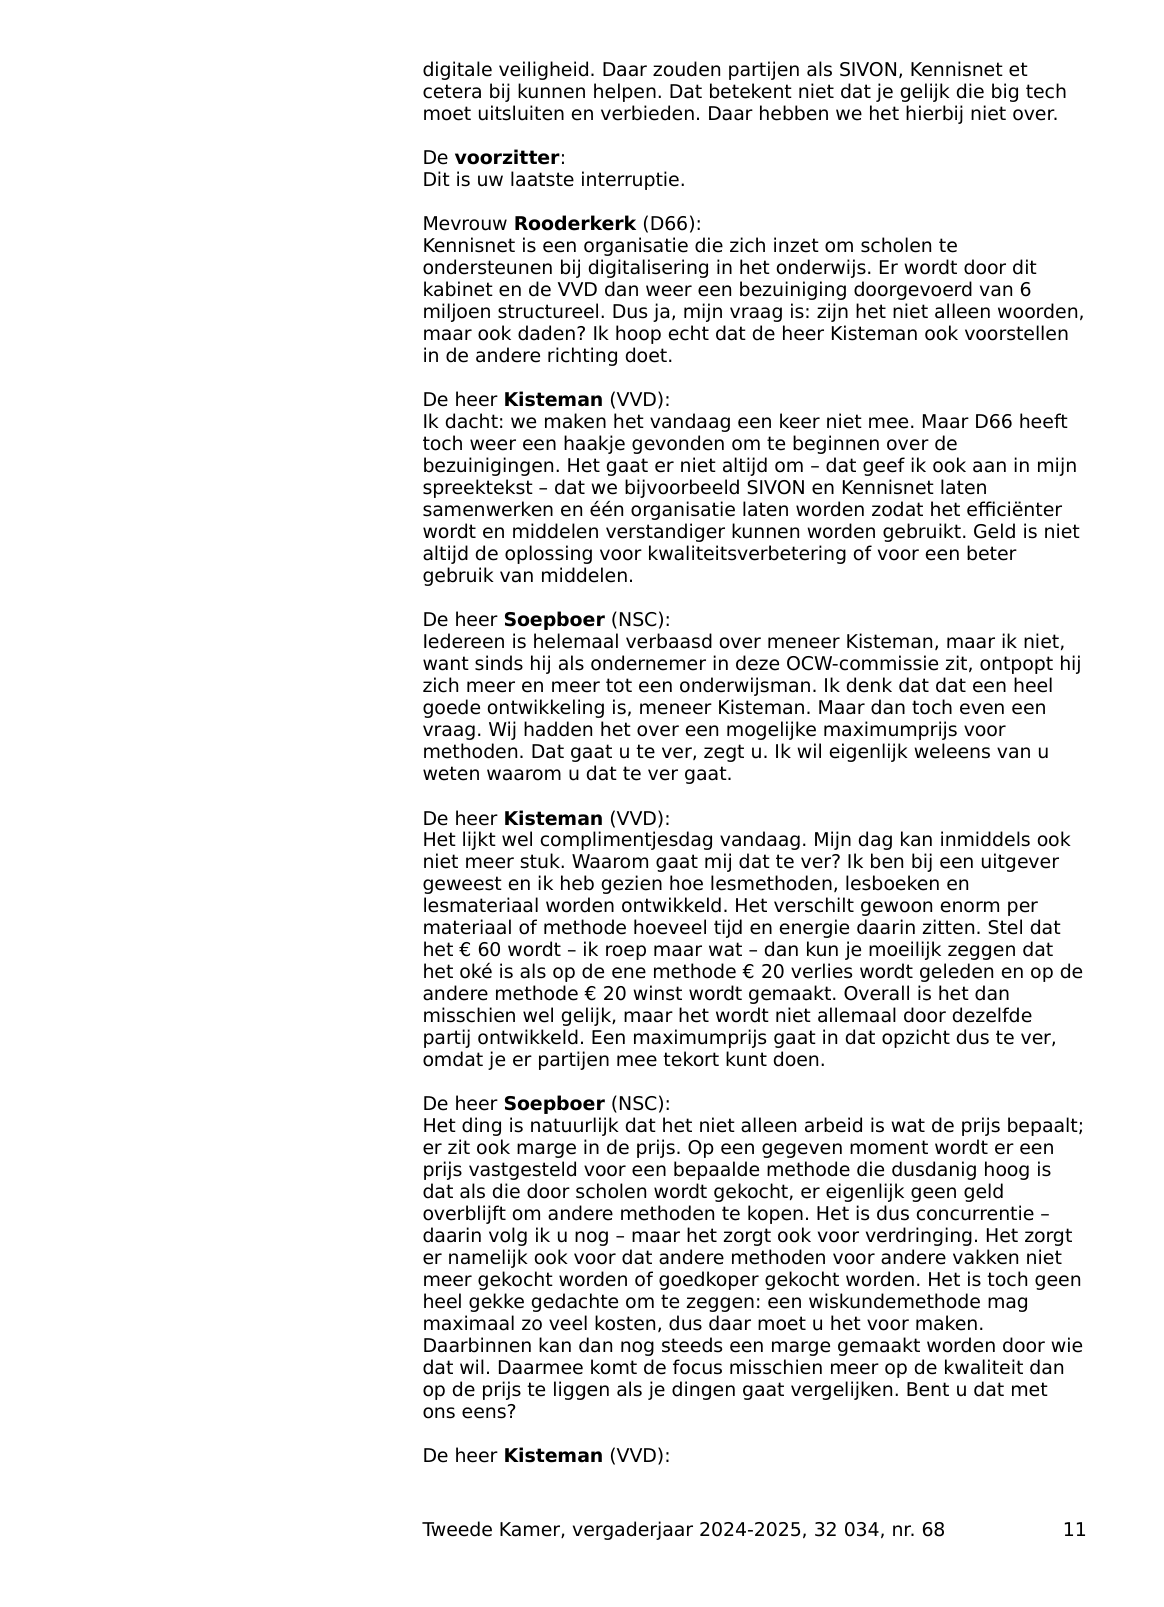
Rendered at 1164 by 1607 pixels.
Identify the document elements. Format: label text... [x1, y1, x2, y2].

text Mevrouw Rooderkerk (D66): [422, 213, 1087, 235]
text De heer Soepboer (NSC): [422, 609, 1087, 631]
text Iedereen is helemaal verbaasd over meneer Kisteman, maar ik niet, want sinds hij als ondernemer in deze OCW-commissie zit, ontpopt hij zich meer en meer tot een onderwijsman. Ik denk dat dat een heel goede ontwikkeling is, meneer Kisteman. Maar dan toch even een vraag. Wij hadden het over een mogelijke maximumprijs voor methoden. Dat gaat u te ver, zegt u. Ik wil eigenlijk weleens van u weten waarom u dat te ver gaat. [422, 631, 1087, 785]
text digitale veiligheid. Daar zouden partijen als SIVON, Kennisnet et cetera bij kunnen helpen. Dat betekent niet dat je gelijk die big tech moet uitsluiten en verbieden. Daar hebben we het hierbij niet over. [422, 59, 1087, 125]
text De voorzitter: [422, 147, 1087, 169]
text Dit is uw laatste interruptie. [422, 169, 1087, 191]
text De heer Kisteman (VVD): [422, 389, 1087, 411]
text De heer Kisteman (VVD): [422, 807, 1087, 829]
text De heer Kisteman (VVD): [422, 1445, 1087, 1467]
text Het lijkt wel complimentjesdag vandaag. Mijn dag kan inmiddels ook niet meer stuk. Waarom gaat mij dat te ver? Ik ben bij een uitgever geweest en ik heb gezien hoe lesmethoden, lesboeken en lesmateriaal worden ontwikkeld. Het verschilt gewoon enorm per materiaal of methode hoeveel tijd en energie daarin zitten. Stel dat het € 60 wordt – ik roep maar wat – dan kun je moeilijk zeggen dat het oké is als op de ene methode € 20 verlies wordt geleden en op de andere methode € 20 winst wordt gemaakt. Overall is het dan misschien wel gelijk, maar het wordt niet allemaal door dezelfde partij ontwikkeld. Een maximumprijs gaat in dat opzicht dus te ver, omdat je er partijen mee tekort kunt doen. [422, 829, 1087, 1071]
text Ik dacht: we maken het vandaag een keer niet mee. Maar D66 heeft toch weer een haakje gevonden om te beginnen over de bezuinigingen. Het gaat er niet altijd om – dat geef ik ook aan in mijn spreektekst – dat we bijvoorbeeld SIVON en Kennisnet laten samenwerken en één organisatie laten worden zodat het efficiënter wordt en middelen verstandiger kunnen worden gebruikt. Geld is niet altijd de oplossing voor kwaliteitsverbetering of voor een beter gebruik van middelen. [422, 411, 1087, 587]
text Het ding is natuurlijk dat het niet alleen arbeid is wat de prijs bepaalt; er zit ook marge in de prijs. Op een gegeven moment wordt er een prijs vastgesteld voor een bepaalde methode die dusdanig hoog is dat als die door scholen wordt gekocht, er eigenlijk geen geld overblijft om andere methoden te kopen. Het is dus concurrentie – daarin volg ik u nog – maar het zorgt ook voor verdringing. Het zorgt er namelijk ook voor dat andere methoden voor andere vakken niet meer gekocht worden of goedkoper gekocht worden. Het is toch geen heel gekke gedachte om te zeggen: een wiskundemethode mag maximaal zo veel kosten, dus daar moet u het voor maken. Daarbinnen kan dan nog steeds een marge gemaakt worden door wie dat wil. Daarmee komt de focus misschien meer op de kwaliteit dan op de prijs te liggen als je dingen gaat vergelijken. Bent u dat met ons eens? [422, 1115, 1087, 1423]
text De heer Soepboer (NSC): [422, 1093, 1087, 1115]
text Kennisnet is een organisatie die zich inzet om scholen te ondersteunen bij digitalisering in het onderwijs. Er wordt door dit kabinet en de VVD dan weer een bezuiniging doorgevoerd van 6 miljoen structureel. Dus ja, mijn vraag is: zijn het niet alleen woorden, maar ook daden? Ik hoop echt dat de heer Kisteman ook voorstellen in de andere richting doet. [422, 235, 1087, 367]
